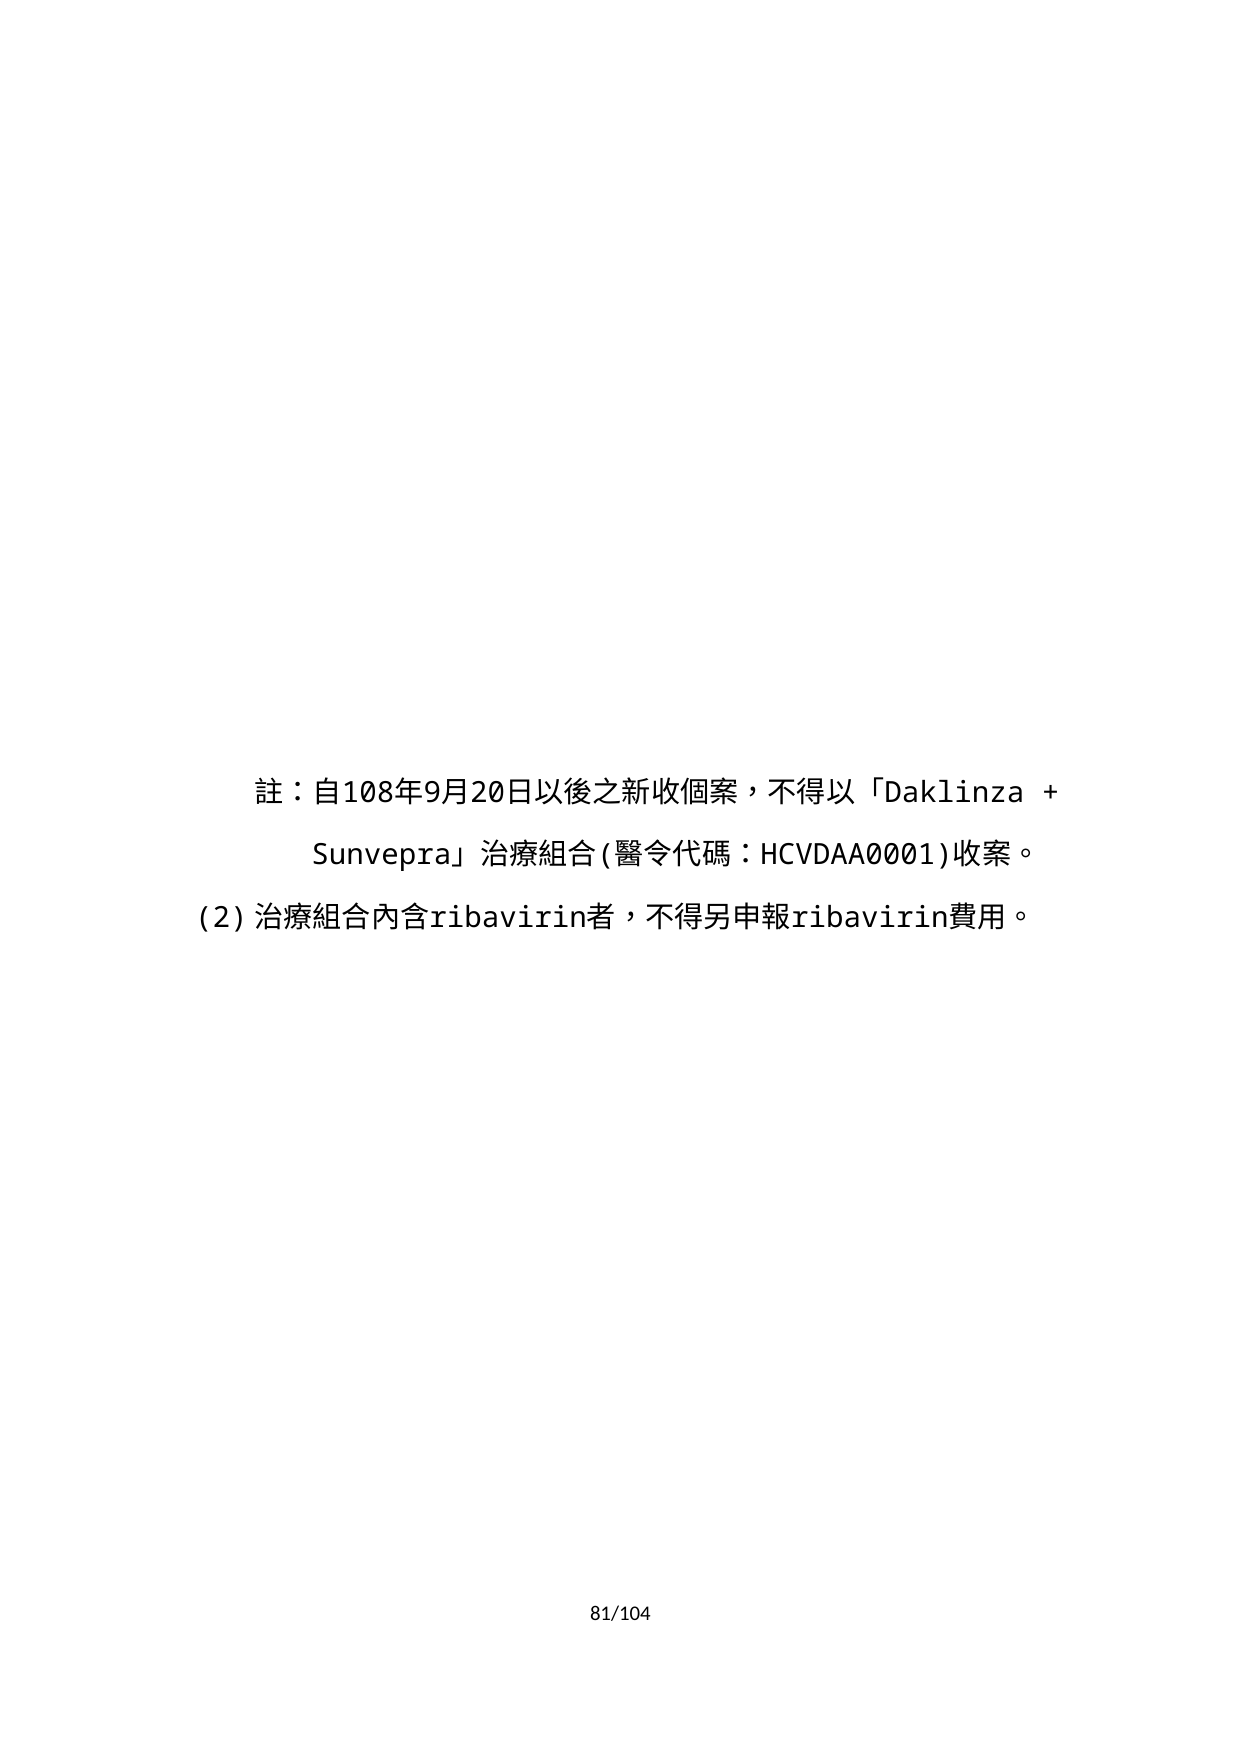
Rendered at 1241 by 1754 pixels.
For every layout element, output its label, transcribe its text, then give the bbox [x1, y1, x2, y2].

list 治療組合內含ribavirin者，不得另申報ribavirin費用。 [195, 873, 1098, 935]
text 註：自108年9月20日以後之新收個案，不得以「Daklinza + Sunvepra」治療組合(醫令代碼：HCVDAA0001)收案。 [254, 748, 1098, 873]
